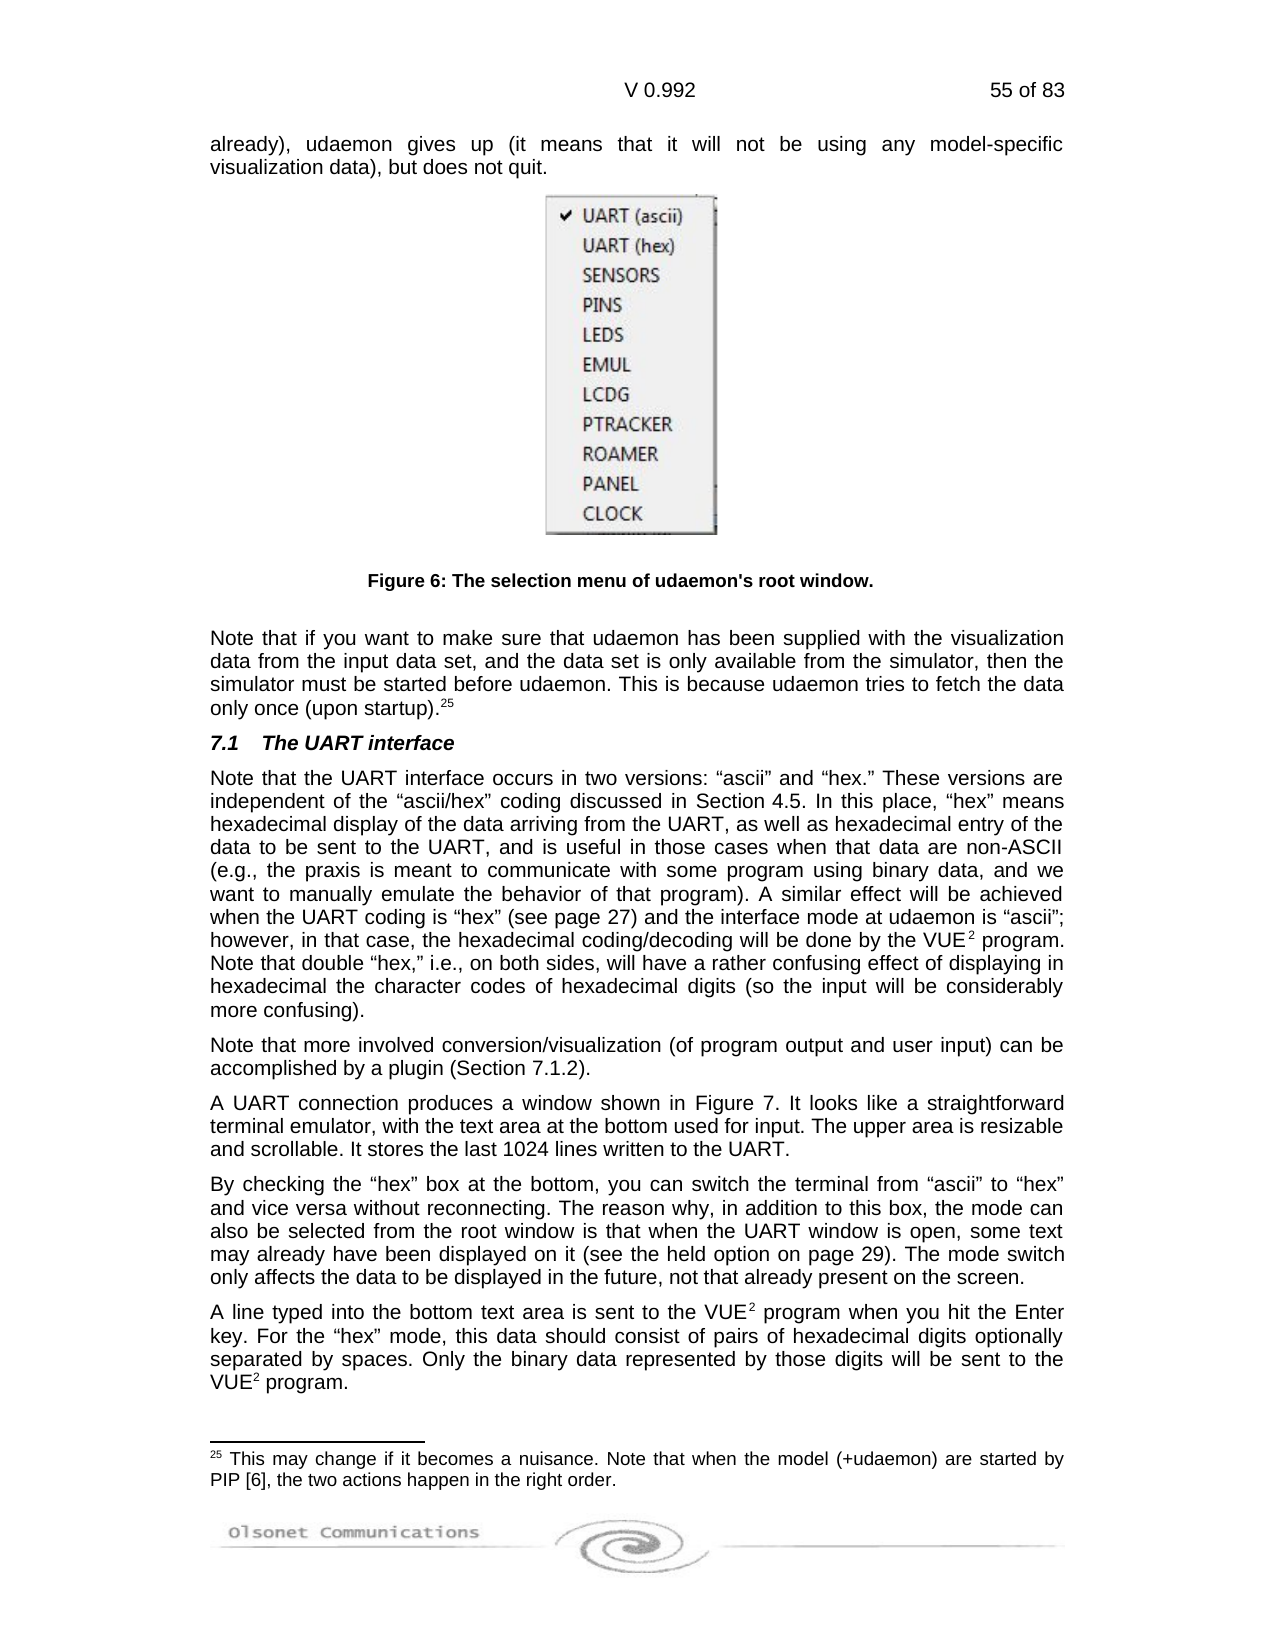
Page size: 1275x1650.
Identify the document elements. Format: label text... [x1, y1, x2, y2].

text This may change if it becomes a nuisance. Note that when the model (+udaemon) are started by PIP [6], the two actions happen in the right order. [210, 1448, 1065, 1490]
text Note that the UART interface occurs in two versions: “ascii” and “hex.” These versions are independent of the “ascii/hex” coding discussed in Section 4.5. In this place, “hex” means hexadecimal display of the data arriving from the UART, as well as hexadecimal entry of the data to be sent to the UART, and is useful in those cases when that data are non-ASCII (e.g., the praxis is meant to communicate with some program using binary data, and we want to manually emulate the behavior of that program). A similar effect will be achieved when the UART coding is “hex” (see page 27) and the interface mode at udaemon is “ascii”; however, in that case, the hexadecimal coding/decoding will be done by the VUE2 program. Note that double “hex,” i.e., on both sides, will have a rather confusing effect of displaying in hexadecimal the character codes of hexadecimal digits (so the input will be considerably more confusing). [210, 766, 1065, 1022]
text Note that if you want to make sure that udaemon has been supplied with the visualization data from the input data set, and the data set is only available from the simulator, then the simulator must be started before udaemon. This is because udaemon tries to fetch the data only once (upon startup). [210, 626, 1065, 719]
text already), udaemon gives up (it means that it will not be using any model-specific visualization data), but does not quit. [210, 132, 1065, 179]
text A line typed into the bottom text area is sent to the VUE2 program when you hit the Enter key. For the “hex” mode, this data should consist of pairs of hexadecimal digits optionally separated by spaces. Only the binary data represented by those digits will be sent to the VUE2 program. [210, 1301, 1065, 1394]
text Note that more involved conversion/visualization (of program output and user input) can be accomplished by a plugin (Section 7.1.2). [210, 1033, 1065, 1080]
subtitle The UART interface [210, 731, 1065, 754]
text Figure 6: The selection menu of udaemon's root window. [367, 570, 908, 591]
text By checking the “hex” box at the bottom, you can switch the terminal from “ascii” to “hex” and vice versa without reconnecting. The reason why, in addition to this box, the mode can also be selected from the root window is that when the UART window is open, some text may already have been displayed on it (see the held option on page 29). The mode switch only affects the data to be displayed in the future, not that already present on the screen. [210, 1173, 1065, 1289]
text A UART connection produces a window shown in Figure 7. It looks like a straightforward terminal emulator, with the text area at the bottom used for input. The upper area is resizable and scrollable. It stores the last 1024 lines written to the UART. [210, 1092, 1065, 1161]
picture [210, 1504, 1065, 1596]
picture [545, 194, 718, 535]
